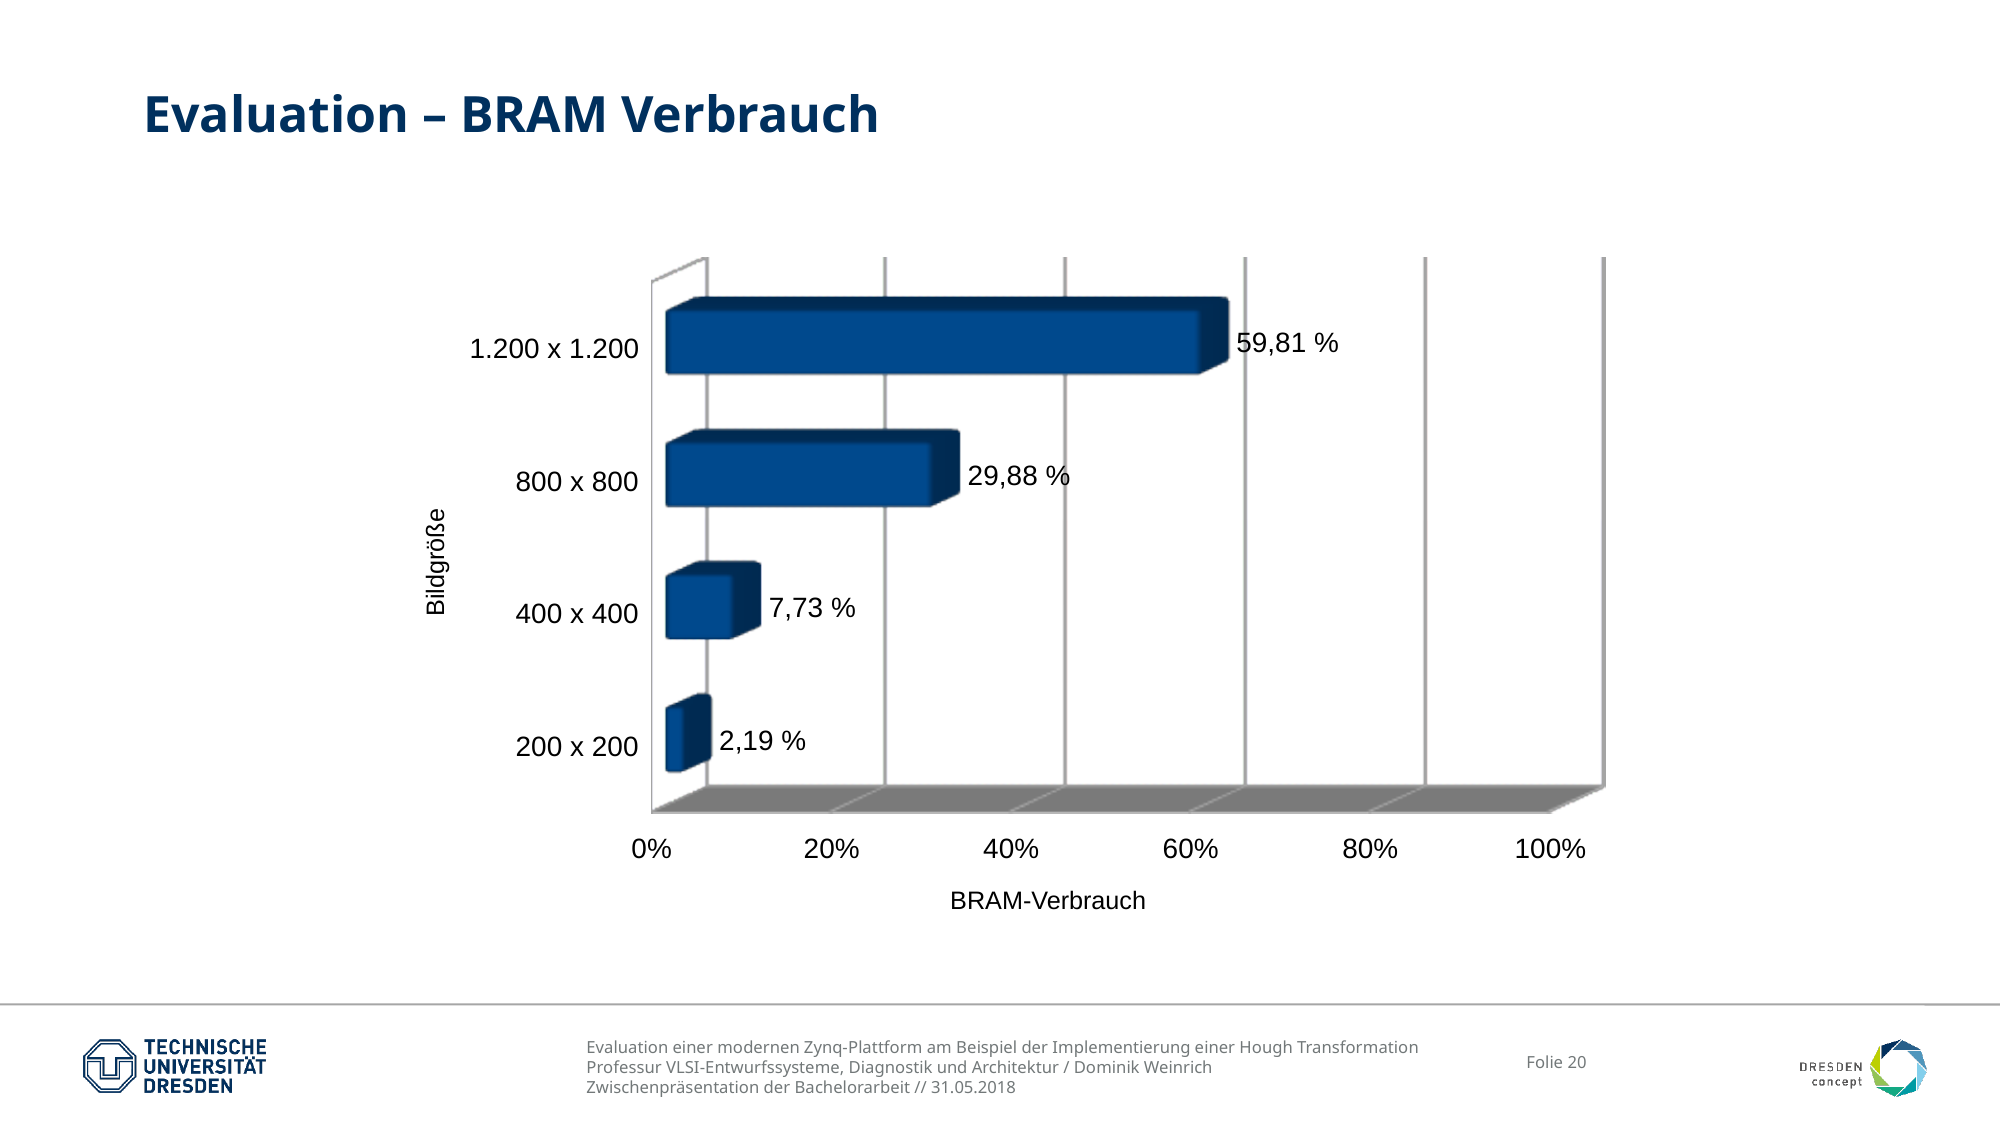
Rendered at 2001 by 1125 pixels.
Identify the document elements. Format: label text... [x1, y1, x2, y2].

picture [377, 243, 1645, 957]
picture [83, 1039, 266, 1093]
picture [1800, 1039, 1927, 1097]
title Evaluation – BRAM Verbrauch [143, 56, 1880, 169]
